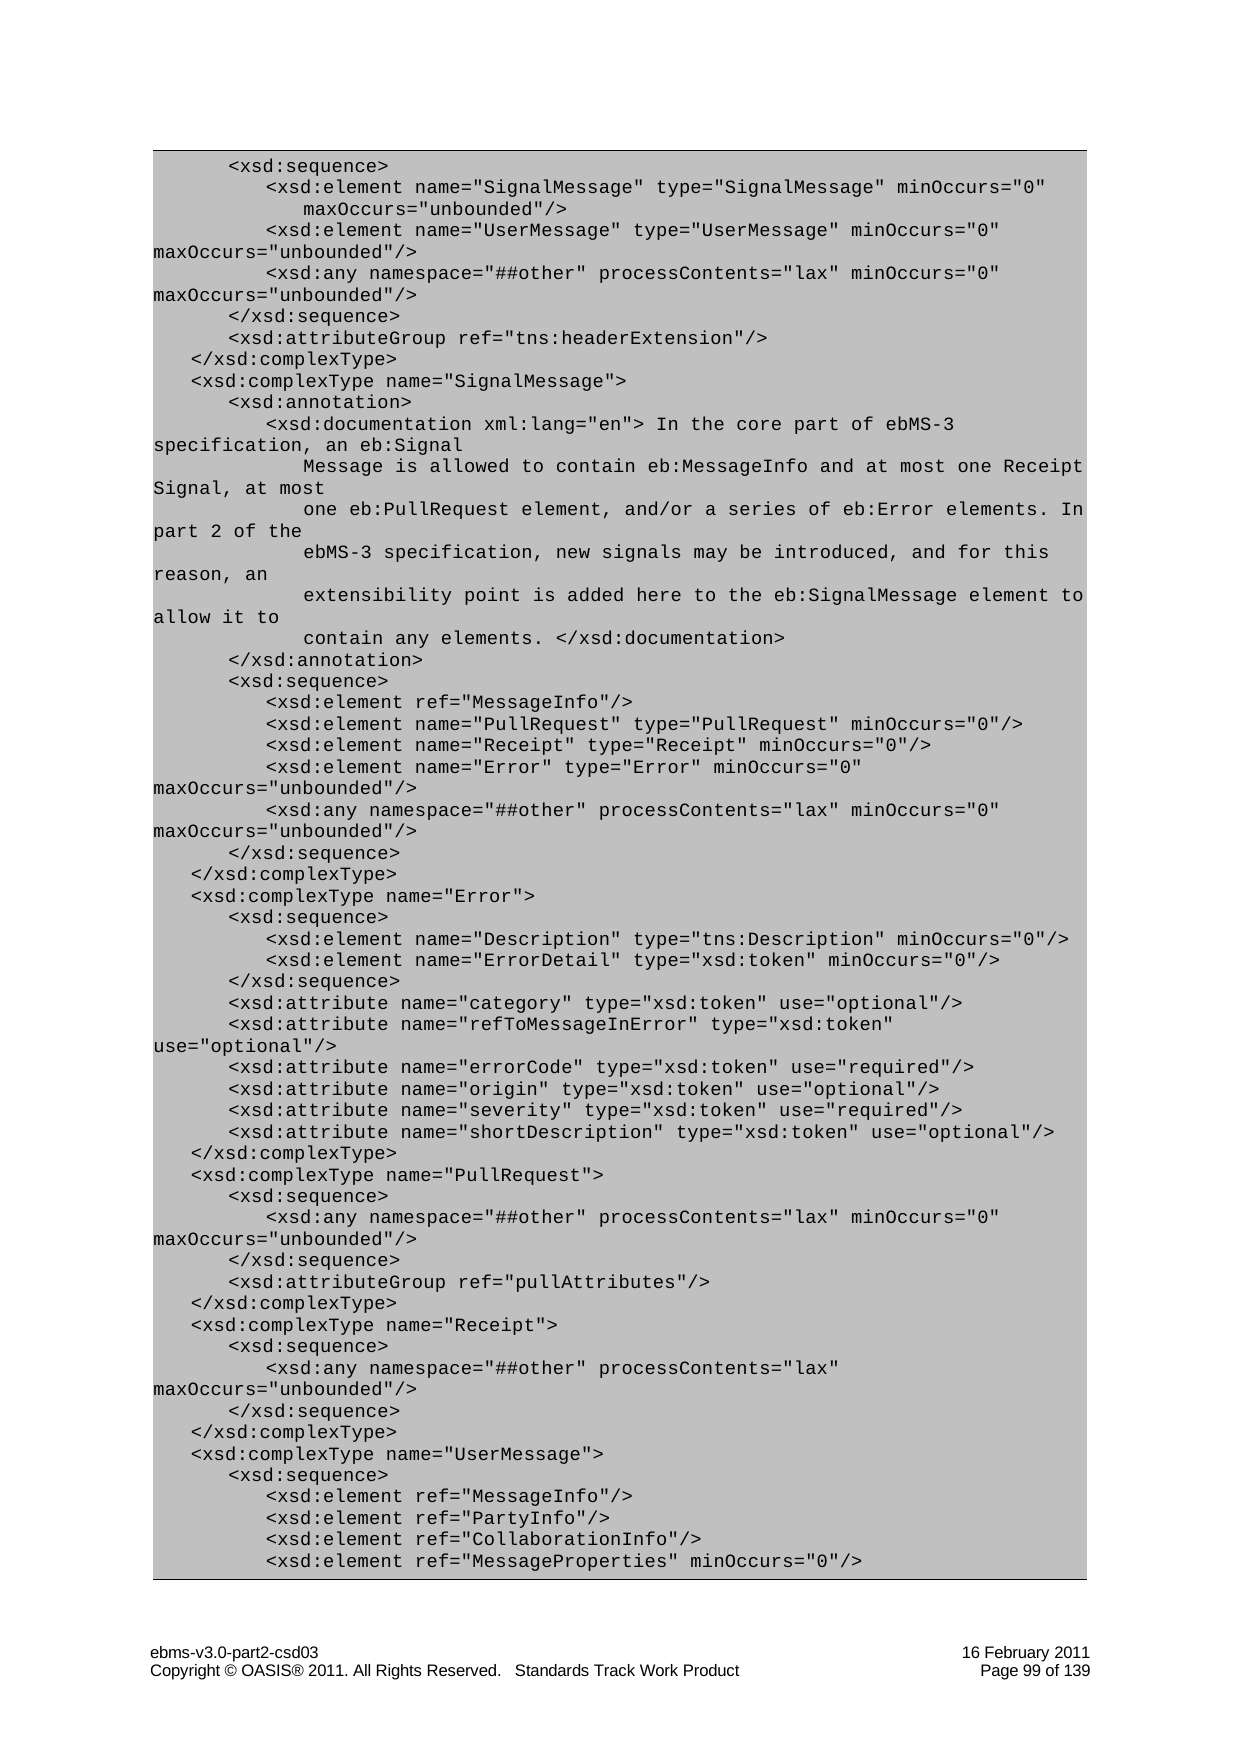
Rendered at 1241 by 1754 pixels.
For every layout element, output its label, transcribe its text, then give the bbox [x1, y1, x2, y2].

text <xsd:element name="Receipt" type="Receipt" minOccurs="0"/> [153, 729, 1087, 751]
text <xsd:complexType name="SignalMessage"> [153, 364, 1087, 386]
text <xsd:sequence> [153, 1330, 1087, 1352]
text <xsd:attributeGroup ref="tns:headerExtension"/> [153, 322, 1087, 343]
text <xsd:element name="Description" type="tns:Description" minOccurs="0"/> [153, 922, 1087, 944]
text </xsd:sequence> [153, 965, 1087, 987]
text <xsd:any namespace="##other" processContents="lax" maxOccurs="unbounded"/> [153, 1352, 1087, 1394]
text <xsd:attribute name="errorCode" type="xsd:token" use="required"/> [153, 1051, 1087, 1073]
text </xsd:complexType> [153, 858, 1087, 879]
text </xsd:complexType> [153, 343, 1087, 364]
text <xsd:attribute name="shortDescription" type="xsd:token" use="optional"/> [153, 1116, 1087, 1137]
text extensibility point is added here to the eb:SignalMessage element to allow it to [153, 579, 1087, 622]
text <xsd:complexType name="Error"> [153, 879, 1087, 901]
text </xsd:sequence> [153, 837, 1087, 858]
text <xsd:attribute name="refToMessageInError" type="xsd:token" use="optional"/> [153, 1008, 1087, 1051]
text <xsd:attribute name="origin" type="xsd:token" use="optional"/> [153, 1073, 1087, 1094]
text <xsd:attributeGroup ref="pullAttributes"/> [153, 1266, 1087, 1287]
text <xsd:element ref="PartyInfo"/> [153, 1502, 1087, 1523]
text <xsd:annotation> [153, 386, 1087, 407]
text <xsd:complexType name="UserMessage"> [153, 1437, 1087, 1459]
text <xsd:element ref="MessageInfo"/> [153, 1480, 1087, 1502]
text </xsd:sequence> [153, 300, 1087, 322]
text <xsd:attribute name="severity" type="xsd:token" use="required"/> [153, 1094, 1087, 1116]
text <xsd:sequence> [153, 1180, 1087, 1201]
text <xsd:sequence> [153, 665, 1087, 686]
text <xsd:complexType name="Receipt"> [153, 1309, 1087, 1330]
text one eb:PullRequest element, and/or a series of eb:Error elements. In part 2 of the [153, 493, 1087, 536]
text </xsd:complexType> [153, 1287, 1087, 1309]
text <xsd:element ref="MessageInfo"/> [153, 686, 1087, 708]
text <xsd:element ref="MessageProperties" minOccurs="0"/> [153, 1545, 1087, 1579]
text </xsd:complexType> [153, 1137, 1087, 1158]
text maxOccurs="unbounded"/> [153, 193, 1087, 214]
text </xsd:complexType> [153, 1416, 1087, 1437]
text <xsd:sequence> [153, 901, 1087, 922]
text <xsd:documentation xml:lang="en"> In the core part of ebMS-3 specification, an eb:Signal [153, 407, 1087, 450]
text <xsd:element name="PullRequest" type="PullRequest" minOccurs="0"/> [153, 708, 1087, 729]
text <xsd:any namespace="##other" processContents="lax" minOccurs="0" maxOccurs="unbounded"/> [153, 794, 1087, 837]
text contain any elements. </xsd:documentation> [153, 622, 1087, 643]
text <xsd:element ref="CollaborationInfo"/> [153, 1523, 1087, 1545]
text <xsd:sequence> [153, 151, 1087, 171]
text </xsd:sequence> [153, 1394, 1087, 1416]
text <xsd:element name="UserMessage" type="UserMessage" minOccurs="0" maxOccurs="unbounded"/> [153, 214, 1087, 257]
text <xsd:complexType name="PullRequest"> [153, 1158, 1087, 1180]
text <xsd:any namespace="##other" processContents="lax" minOccurs="0" maxOccurs="unbounded"/> [153, 257, 1087, 300]
text <xsd:sequence> [153, 1459, 1087, 1480]
text <xsd:any namespace="##other" processContents="lax" minOccurs="0" maxOccurs="unbounded"/> [153, 1201, 1087, 1244]
text <xsd:element name="SignalMessage" type="SignalMessage" minOccurs="0" [153, 171, 1087, 193]
text </xsd:annotation> [153, 643, 1087, 665]
text <xsd:element name="Error" type="Error" minOccurs="0" maxOccurs="unbounded"/> [153, 751, 1087, 794]
text </xsd:sequence> [153, 1244, 1087, 1266]
text <xsd:element name="ErrorDetail" type="xsd:token" minOccurs="0"/> [153, 944, 1087, 965]
text ebMS-3 specification, new signals may be introduced, and for this reason, an [153, 536, 1087, 579]
text Message is allowed to contain eb:MessageInfo and at most one Receipt Signal, at most [153, 450, 1087, 493]
text <xsd:attribute name="category" type="xsd:token" use="optional"/> [153, 987, 1087, 1008]
